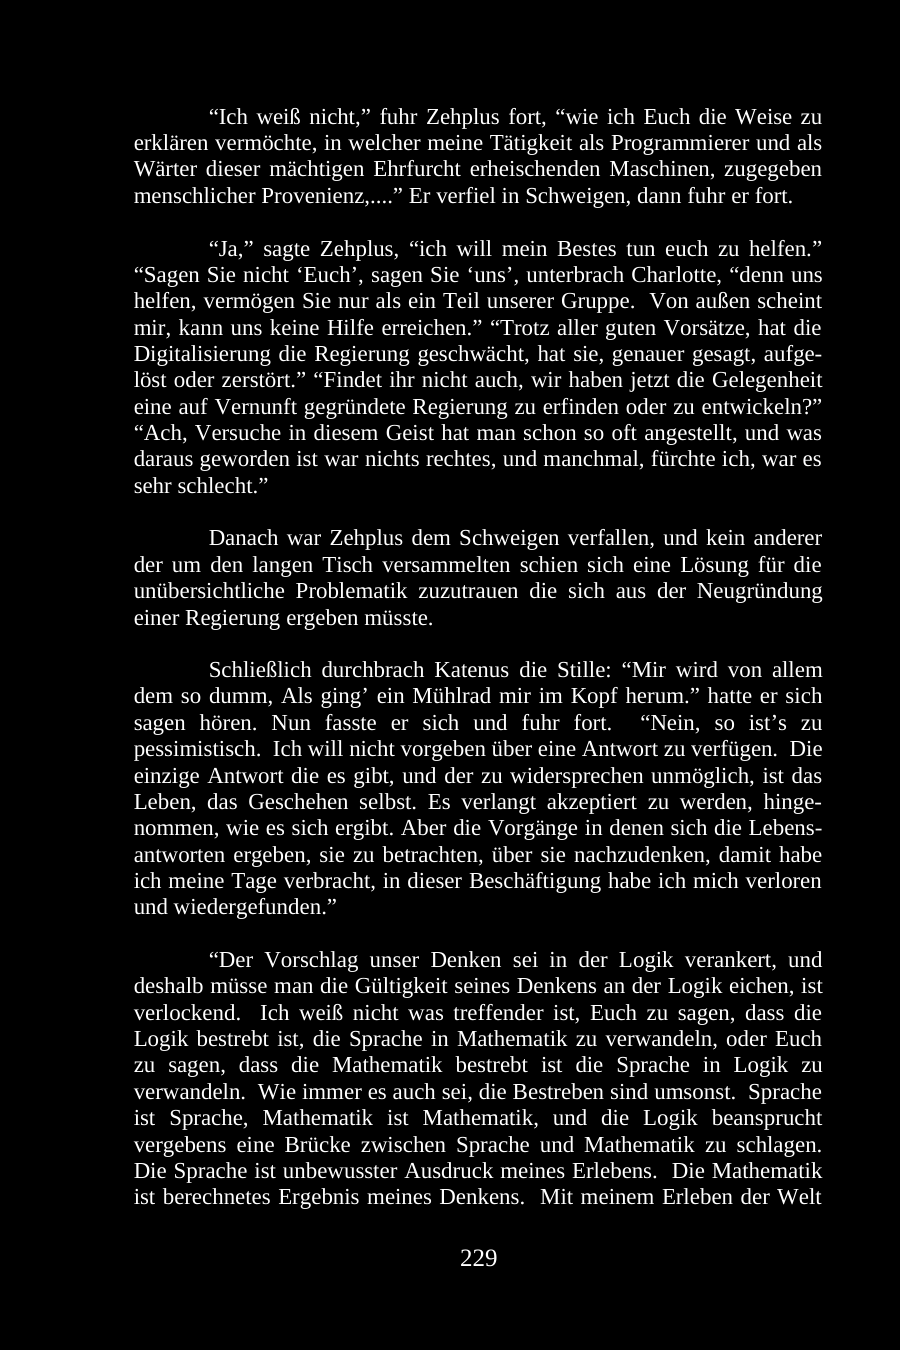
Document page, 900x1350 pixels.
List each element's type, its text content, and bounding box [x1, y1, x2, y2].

text “Ich weiß nicht,” fuhr Zehplus fort, “wie ich Euch die Weise zu erklären vermöchte, in welcher meine Tätigkeit als Programmierer und als Wärter dieser mächtigen Ehrfurcht erheischenden Maschinen, zugegeben menschlicher Provenienz,....” Er verfiel in Schweigen, dann fuhr er fort. [133, 103, 823, 208]
text Schließlich durchbrach Katenus die Stille: “Mir wird von allem dem so dumm, Als ging’ ein Mühlrad mir im Kopf herum.” hatte er sich sagen hören. Nun fasste er sich und fuhr fort. “Nein, so ist’s zu pessimistisch. Ich will nicht vorgeben über eine Antwort zu verfügen. Die einzige Antwort die es gibt, und der zu widersprechen unmöglich, ist das Leben, das Geschehen selbst. Es verlangt akzeptiert zu werden, hinge-nommen, wie es sich ergibt. Aber die Vorgänge in denen sich die Lebens-antworten ergeben, sie zu betrachten, über sie nachzudenken, damit habe ich meine Tage verbracht, in dieser Beschäftigung habe ich mich verloren und wiedergefunden.” [133, 656, 823, 920]
text “Der Vorschlag unser Denken sei in der Logik verankert, und deshalb müsse man die Gültigkeit seines Denkens an der Logik eichen, ist verlockend. Ich weiß nicht was treffender ist, Euch zu sagen, dass die Logik bestrebt ist, die Sprache in Mathematik zu verwandeln, oder Euch zu sagen, dass die Mathematik bestrebt ist die Sprache in Logik zu verwandeln. Wie immer es auch sei, die Bestreben sind umsonst. Sprache ist Sprache, Mathematik ist Mathematik, und die Logik beansprucht vergebens eine Brücke zwischen Sprache und Mathematik zu schlagen. Die Sprache ist unbewusster Ausdruck meines Erlebens. Die Mathematik ist berechnetes Ergebnis meines Denkens. Mit meinem Erleben der Welt [133, 946, 823, 1210]
text “Ja,” sagte Zehplus, “ich will mein Bestes tun euch zu helfen.” “Sagen Sie nicht ‘Euch’, sagen Sie ‘uns’, unterbrach Charlotte, “denn uns helfen, vermögen Sie nur als ein Teil unserer Gruppe. Von außen scheint mir, kann uns keine Hilfe erreichen.” “Trotz aller guten Vorsätze, hat die Digitalisierung die Regierung geschwächt, hat sie, genauer gesagt, aufge-löst oder zerstört.” “Findet ihr nicht auch, wir haben jetzt die Gelegenheit eine auf Vernunft gegründete Regierung zu erfinden oder zu entwickeln?” “Ach, Versuche in diesem Geist hat man schon so oft angestellt, und was daraus geworden ist war nichts rechtes, und manchmal, fürchte ich, war es sehr schlecht.” [133, 234, 823, 498]
text Danach war Zehplus dem Schweigen verfallen, und kein anderer der um den langen Tisch versammelten schien sich eine Lösung für die unübersichtliche Problematik zuzutrauen die sich aus der Neugründung einer Regierung ergeben müsste. [133, 524, 823, 630]
